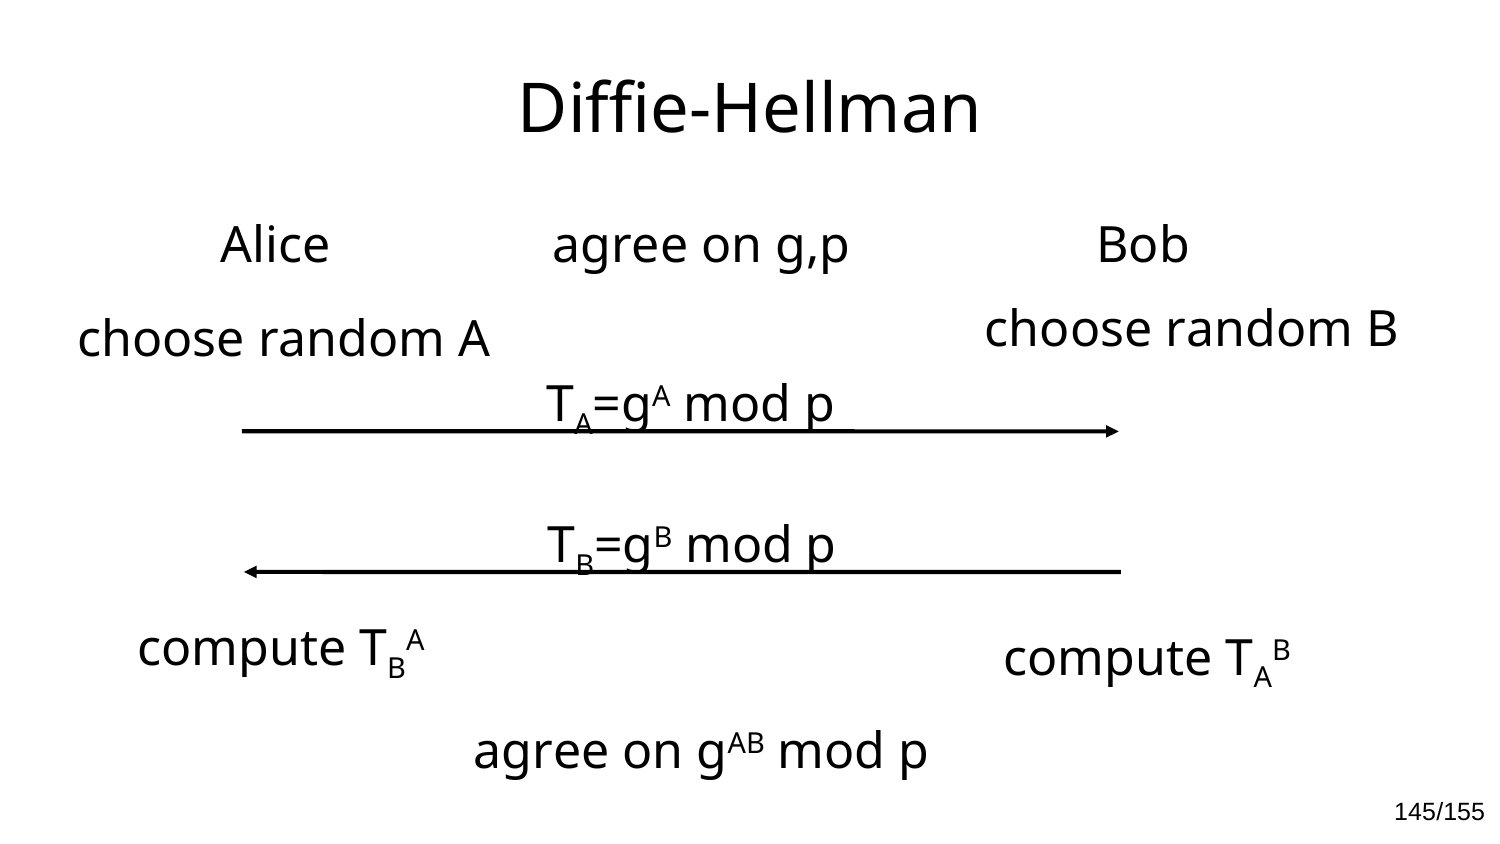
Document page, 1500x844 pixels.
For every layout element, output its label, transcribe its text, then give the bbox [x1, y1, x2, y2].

text_box compute TAB [988, 616, 1307, 701]
text_box agree on g,p [537, 204, 866, 281]
text_box TB=gB mod p [532, 504, 853, 589]
text_box Bob [1081, 204, 1206, 281]
title Diffie-Hellman [75, 33, 1426, 175]
text_box choose random A [62, 297, 506, 374]
text_box TA=gA mod p [531, 363, 851, 448]
text_box agree on gAB mod p [458, 710, 945, 787]
text_box compute TBA [122, 607, 440, 692]
text_box Alice [205, 204, 347, 281]
text_box choose random B [969, 288, 1414, 365]
